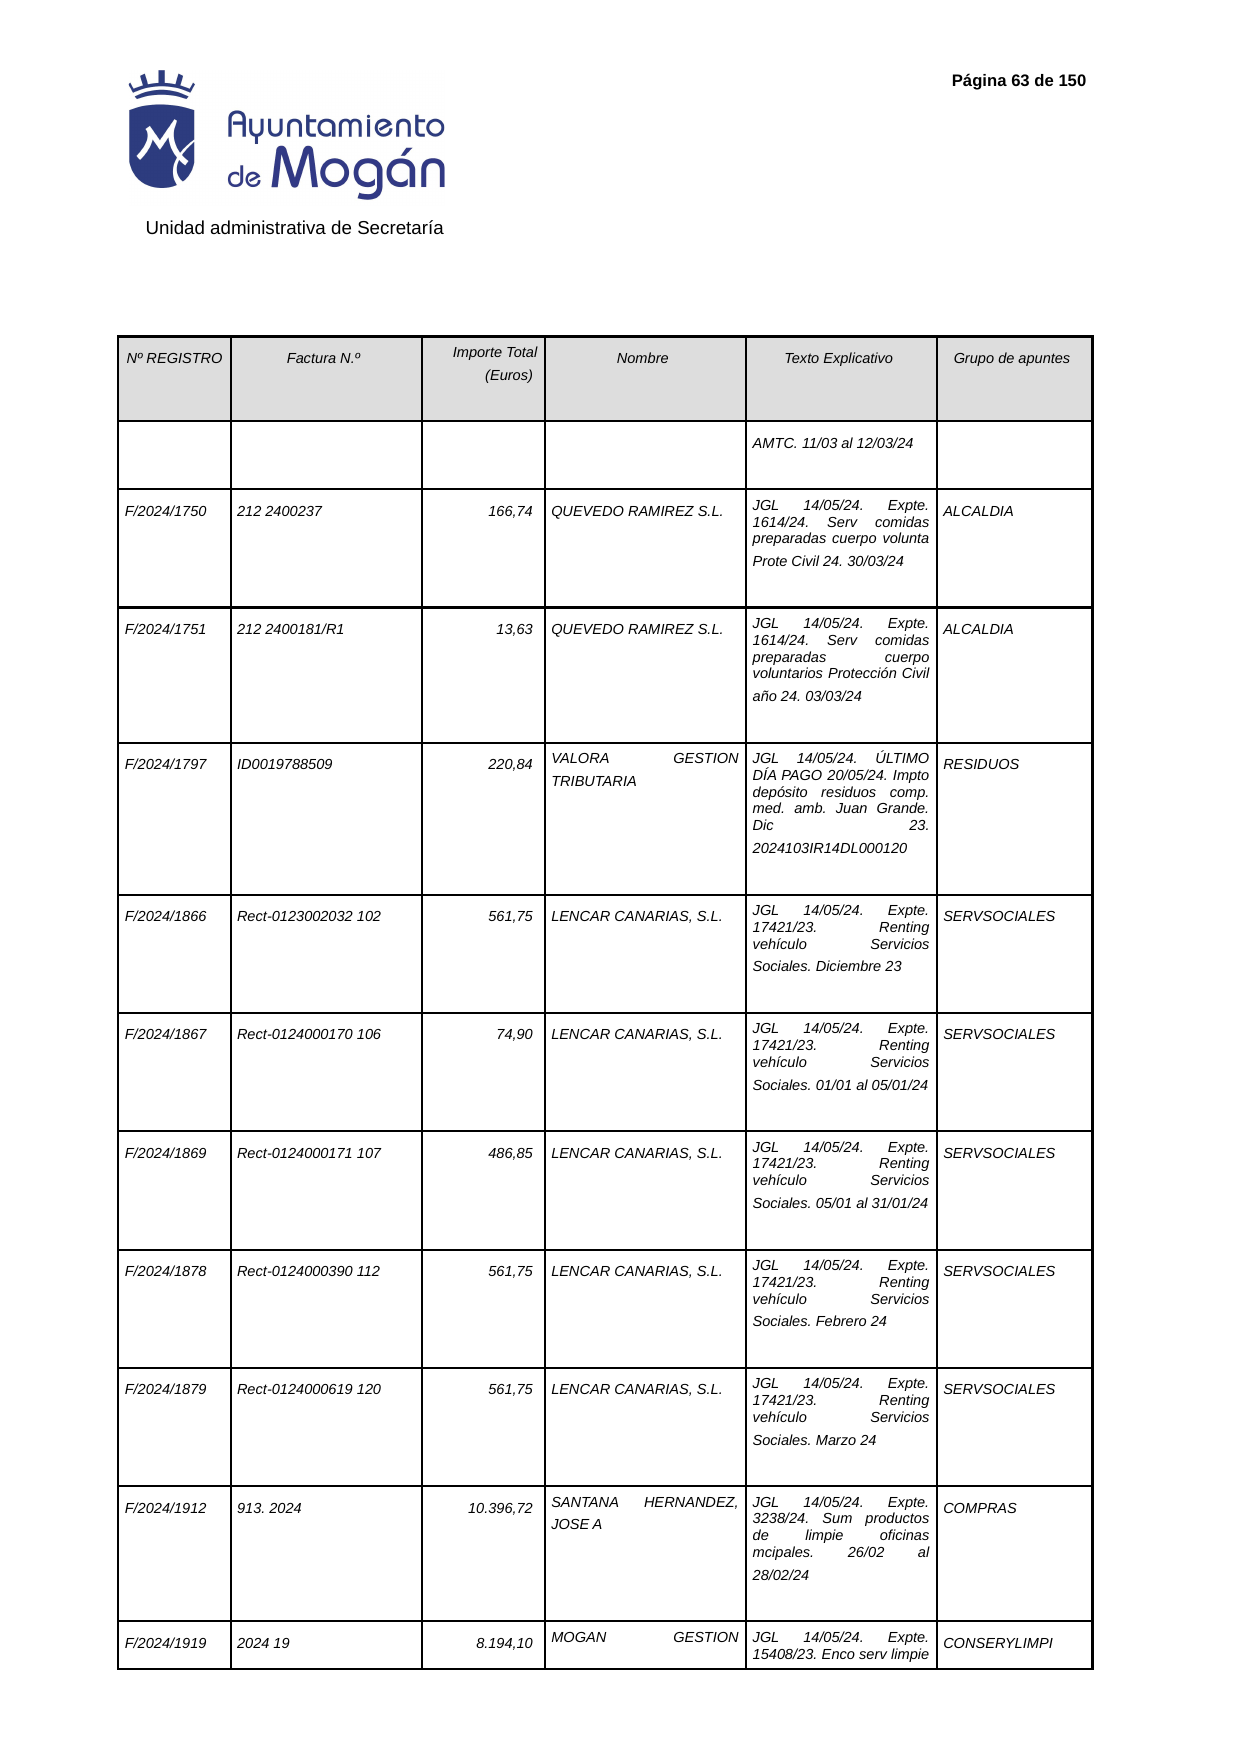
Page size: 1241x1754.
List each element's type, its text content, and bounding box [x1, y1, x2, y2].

table_cell RESIDUOS [938, 744, 1091, 893]
table_cell Rect-0124000619 120 [232, 1369, 421, 1485]
table_cell [423, 422, 544, 488]
table_cell SERVSOCIALES [938, 1014, 1091, 1130]
table_cell F/2024/1879 [119, 1369, 230, 1485]
table_cell 10.396,72 [423, 1487, 544, 1620]
table_cell [232, 422, 421, 488]
table_cell F/2024/1869 [119, 1132, 230, 1248]
table_cell JGL 14/05/24. Expte. 17421/23. Renting vehículo Servicios Sociales. Marzo 24 [747, 1369, 936, 1485]
table_cell Rect-0124000390 112 [232, 1251, 421, 1367]
table_cell F/2024/1919 [119, 1622, 230, 1668]
table_cell Rect-0124000170 106 [232, 1014, 421, 1130]
table_cell CONSERYLIMPI [938, 1622, 1091, 1668]
table_cell JGL 14/05/24. Expte. 1614/24. Serv comidas preparadas cuerpo volunta Prote Civil 24. 30/03/24 [747, 490, 936, 606]
table_cell F/2024/1750 [119, 490, 230, 606]
table_cell AMTC. 11/03 al 12/03/24 [747, 422, 936, 488]
table_cell F/2024/1878 [119, 1251, 230, 1367]
table_cell JGL 14/05/24. Expte. 1614/24. Serv comidas preparadas cuerpo voluntarios Protección Civil año 24. 03/03/24 [747, 609, 936, 742]
table_cell 913. 2024 [232, 1487, 421, 1620]
table_header Nombre [546, 338, 745, 420]
table_cell 74,90 [423, 1014, 544, 1130]
table_cell QUEVEDO RAMIREZ S.L. [546, 490, 745, 606]
table_cell QUEVEDO RAMIREZ S.L. [546, 609, 745, 742]
table_cell SERVSOCIALES [938, 896, 1091, 1012]
picture [128, 70, 445, 206]
table_cell VALORA GESTION TRIBUTARIA [546, 744, 745, 893]
table_cell SERVSOCIALES [938, 1251, 1091, 1367]
table_cell SANTANA HERNANDEZ, JOSE A [546, 1487, 745, 1620]
table_cell LENCAR CANARIAS, S.L. [546, 1369, 745, 1485]
table_cell JGL 14/05/24. ÚLTIMO DÍA PAGO 20/05/24. Impto depósito residuos comp. med. amb. Juan Grande. Dic 23. 2024103IR14DL000120 [747, 744, 936, 893]
table_cell [938, 422, 1091, 488]
table_cell 2024 19 [232, 1622, 421, 1668]
table_cell 561,75 [423, 1251, 544, 1367]
table_cell 166,74 [423, 490, 544, 606]
table_cell F/2024/1797 [119, 744, 230, 893]
table_cell [119, 422, 230, 488]
table_cell LENCAR CANARIAS, S.L. [546, 1014, 745, 1130]
table_cell SERVSOCIALES [938, 1369, 1091, 1485]
table_cell ID0019788509 [232, 744, 421, 893]
table_cell JGL 14/05/24. Expte. 17421/23. Renting vehículo Servicios Sociales. Febrero 24 [747, 1251, 936, 1367]
table_cell ALCALDIA [938, 609, 1091, 742]
table_cell 13,63 [423, 609, 544, 742]
table_cell 212 2400237 [232, 490, 421, 606]
table_cell COMPRAS [938, 1487, 1091, 1620]
table_cell 8.194,10 [423, 1622, 544, 1668]
table_header Nº REGISTRO [119, 338, 230, 420]
table_cell MOGAN GESTION [546, 1622, 745, 1668]
table_header Factura N.º [232, 338, 421, 420]
table_cell 561,75 [423, 896, 544, 1012]
table_cell 561,75 [423, 1369, 544, 1485]
table_header Grupo de apuntes [938, 338, 1091, 420]
table_cell 486,85 [423, 1132, 544, 1248]
table_cell LENCAR CANARIAS, S.L. [546, 1132, 745, 1248]
table_header Texto Explicativo [747, 338, 936, 420]
table_cell 220,84 [423, 744, 544, 893]
table_cell ALCALDIA [938, 490, 1091, 606]
table_cell [546, 422, 745, 488]
table_cell JGL 14/05/24. Expte. 15408/23. Enco serv limpie [747, 1622, 936, 1668]
table_cell JGL 14/05/24. Expte. 3238/24. Sum productos de limpie oficinas mcipales. 26/02 al 28/02/24 [747, 1487, 936, 1620]
table_cell JGL 14/05/24. Expte. 17421/23. Renting vehículo Servicios Sociales. 01/01 al 05/01/24 [747, 1014, 936, 1130]
table_cell F/2024/1866 [119, 896, 230, 1012]
table_cell JGL 14/05/24. Expte. 17421/23. Renting vehículo Servicios Sociales. Diciembre 23 [747, 896, 936, 1012]
table_cell JGL 14/05/24. Expte. 17421/23. Renting vehículo Servicios Sociales. 05/01 al 31/01/24 [747, 1132, 936, 1248]
table_header Importe Total (Euros) [423, 338, 544, 420]
table_cell Rect-0124000171 107 [232, 1132, 421, 1248]
table_cell F/2024/1751 [119, 609, 230, 742]
table_cell F/2024/1867 [119, 1014, 230, 1130]
table_cell SERVSOCIALES [938, 1132, 1091, 1248]
table_cell F/2024/1912 [119, 1487, 230, 1620]
table_cell LENCAR CANARIAS, S.L. [546, 1251, 745, 1367]
table_cell 212 2400181/R1 [232, 609, 421, 742]
table_cell LENCAR CANARIAS, S.L. [546, 896, 745, 1012]
table_cell Rect-0123002032 102 [232, 896, 421, 1012]
